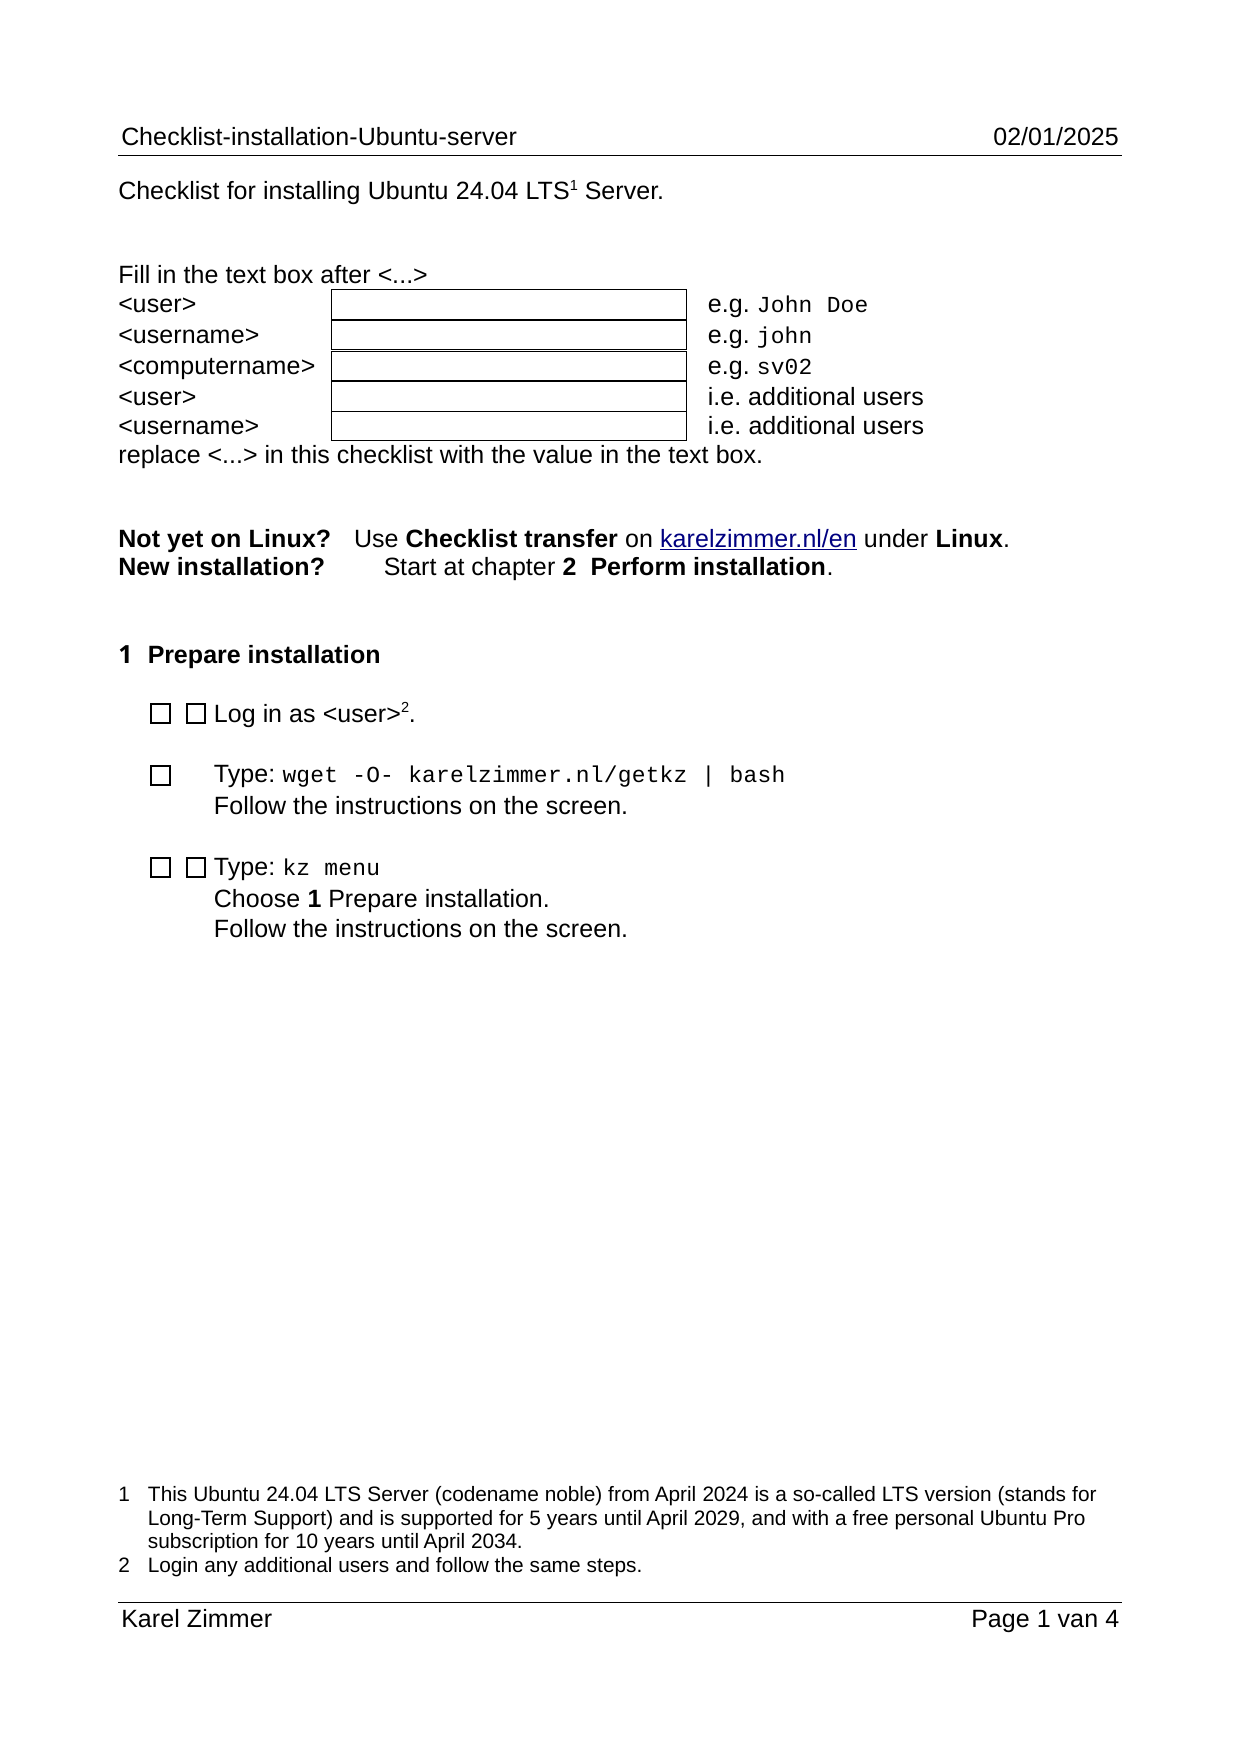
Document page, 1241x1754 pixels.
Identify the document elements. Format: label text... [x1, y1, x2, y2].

table_cell [213, 729, 1122, 759]
table_cell [142, 791, 177, 821]
table_cell Follow the instructions on the screen. [213, 914, 1122, 944]
text <USER> [118, 381, 331, 411]
table_cell [177, 821, 213, 852]
table_cell [118, 852, 142, 884]
table_cell [177, 729, 213, 759]
table_cell Follow the instructions on the screen. [213, 791, 1122, 821]
text i.e. additional users [687, 381, 1122, 411]
table_cell [177, 759, 213, 791]
table_cell [213, 821, 1122, 852]
table_cell [118, 791, 142, 821]
table_cell Type: kz menu [213, 852, 1122, 884]
table_cell [118, 884, 142, 914]
text <USERName> [118, 411, 331, 441]
text i.e. additional users [687, 411, 1122, 441]
table_cell [142, 821, 177, 852]
text Checklist for installing Ubuntu 24.04 LTS Server. [118, 177, 1122, 205]
table_header [177, 699, 213, 729]
text New installation? Start at chapter 2 Perform installation. [118, 553, 1122, 581]
text e.g. sv02 [687, 351, 1122, 381]
table_cell [177, 852, 213, 884]
table_header [118, 699, 142, 729]
text <computername> [118, 351, 331, 381]
table_cell [118, 729, 142, 759]
table_cell [118, 821, 142, 852]
table_cell [142, 914, 177, 944]
text <USERname> e.g. john [118, 320, 1122, 351]
text replace <...> in this checklist with the value in the text box. [118, 441, 1122, 468]
table_cell [177, 791, 213, 821]
table_header Log in as <user>. [213, 699, 1122, 729]
text Not yet on Linux? Use Checklist transfer on karelzimmer.nl/en under Linux. [118, 524, 1122, 553]
text Fill in the text box after <...> [118, 261, 1122, 289]
text This Ubuntu 24.04 LTS Server (codename noble) from April 2024 is a so-called LTS version (stands for Long-Term Support) and is supported for 5 years until April 2029, and with a free personal Ubuntu Pro subscription for 10 years until April 2034. [118, 1483, 1122, 1553]
table_cell [177, 884, 213, 914]
text <user> [118, 289, 331, 320]
table_cell Choose 1 Prepare installation. [213, 884, 1122, 914]
table_cell [142, 759, 177, 791]
table_header [142, 699, 177, 729]
table_cell [118, 759, 142, 791]
table_cell Type: wget -O- karelzimmer.nl/getkz | bash [213, 759, 1122, 791]
table_cell [142, 884, 177, 914]
table_cell [177, 914, 213, 944]
list Prepare installation [118, 637, 1122, 671]
text e.g. John Doe [687, 289, 1122, 320]
table_cell [142, 852, 177, 884]
table_cell [118, 914, 142, 944]
table_cell [142, 729, 177, 759]
